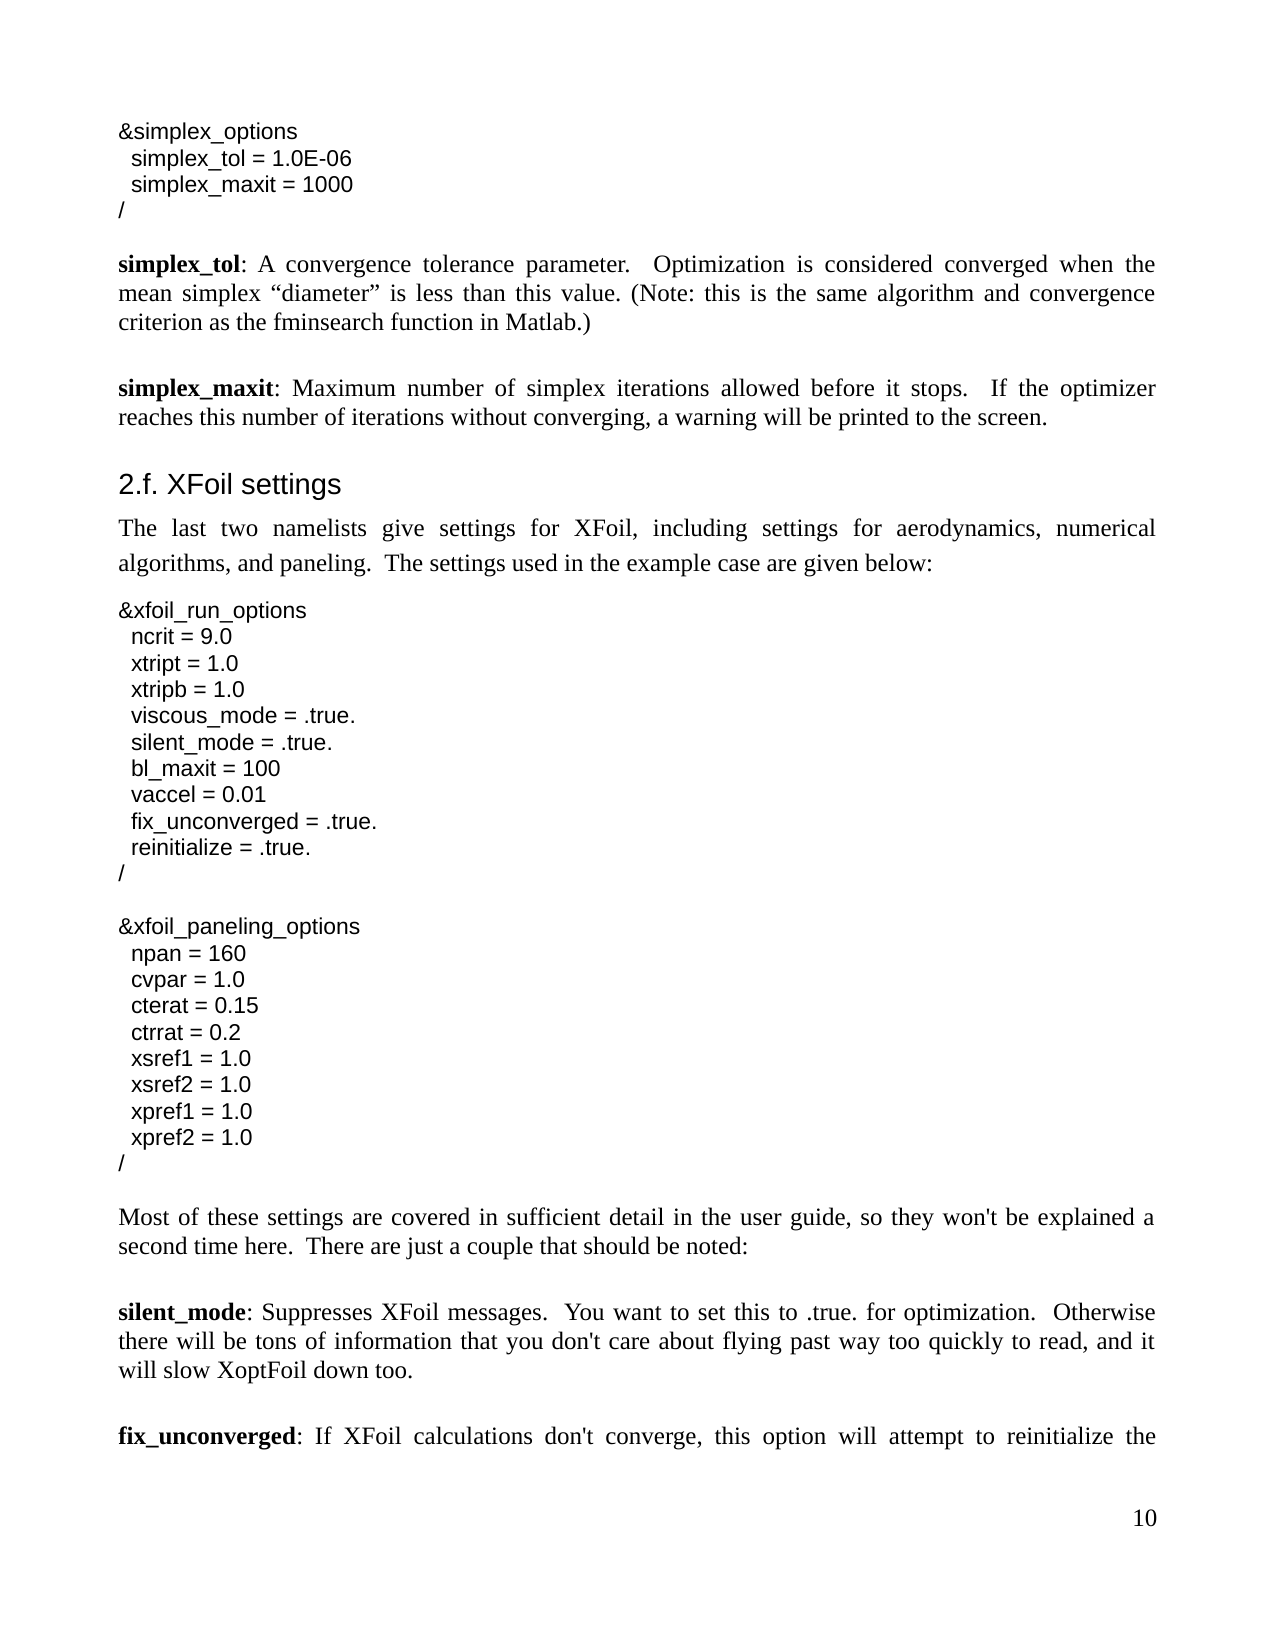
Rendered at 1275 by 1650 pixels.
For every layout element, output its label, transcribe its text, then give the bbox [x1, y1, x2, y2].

text cterat = 0.15 [118, 992, 1157, 1018]
text cvpar = 1.0 [118, 966, 1157, 992]
text bl_maxit = 100 [118, 755, 1157, 781]
text reinitialize = .true. [118, 834, 1157, 860]
text ctrrat = 0.2 [118, 1018, 1157, 1045]
text / [118, 1150, 1157, 1177]
text xtripb = 1.0 [118, 676, 1157, 702]
text silent_mode: Suppresses XFoil messages. You want to set this to .true. for optimization. Otherwise there will be tons of information that you don't care about flying past way too quickly to read, and it will slow XoptFoil down too. [118, 1297, 1157, 1383]
text &simplex_options [118, 118, 1157, 144]
text xsref2 = 1.0 [118, 1071, 1157, 1098]
text Most of these settings are covered in sufficient detail in the user guide, so they won't be explained a second time here. There are just a couple that should be noted: [118, 1202, 1157, 1260]
text simplex_maxit = 1000 [118, 171, 1157, 197]
text / [118, 860, 1157, 887]
text xtript = 1.0 [118, 649, 1157, 676]
text The last two namelists give settings for XFoil, including settings for aerodynamics, numerical algorithms, and paneling. The settings used in the example case are given below: [118, 513, 1157, 577]
text xpref1 = 1.0 [118, 1098, 1157, 1124]
text &xfoil_paneling_options [118, 913, 1157, 939]
text simplex_tol = 1.0E-06 [118, 144, 1157, 171]
text / [118, 197, 1157, 223]
text ncrit = 9.0 [118, 623, 1157, 649]
text silent_mode = .true. [118, 729, 1157, 755]
subtitle 2.f. XFoil settings [118, 467, 1157, 501]
text xsref1 = 1.0 [118, 1045, 1157, 1071]
text fix_unconverged: If XFoil calculations don't converge, this option will attempt to reinitialize the [118, 1421, 1157, 1450]
text viscous_mode = .true. [118, 702, 1157, 729]
text &xfoil_run_options [118, 597, 1157, 623]
text npan = 160 [118, 939, 1157, 966]
text vaccel = 0.01 [118, 781, 1157, 808]
text simplex_maxit: Maximum number of simplex iterations allowed before it stops. If the optimizer reaches this number of iterations without converging, a warning will be printed to the screen. [118, 373, 1157, 430]
text fix_unconverged = .true. [118, 808, 1157, 834]
text simplex_tol: A convergence tolerance parameter. Optimization is considered converged when the mean simplex “diameter” is less than this value. (Note: this is the same algorithm and convergence criterion as the fminsearch function in Matlab.) [118, 249, 1157, 335]
text xpref2 = 1.0 [118, 1124, 1157, 1150]
